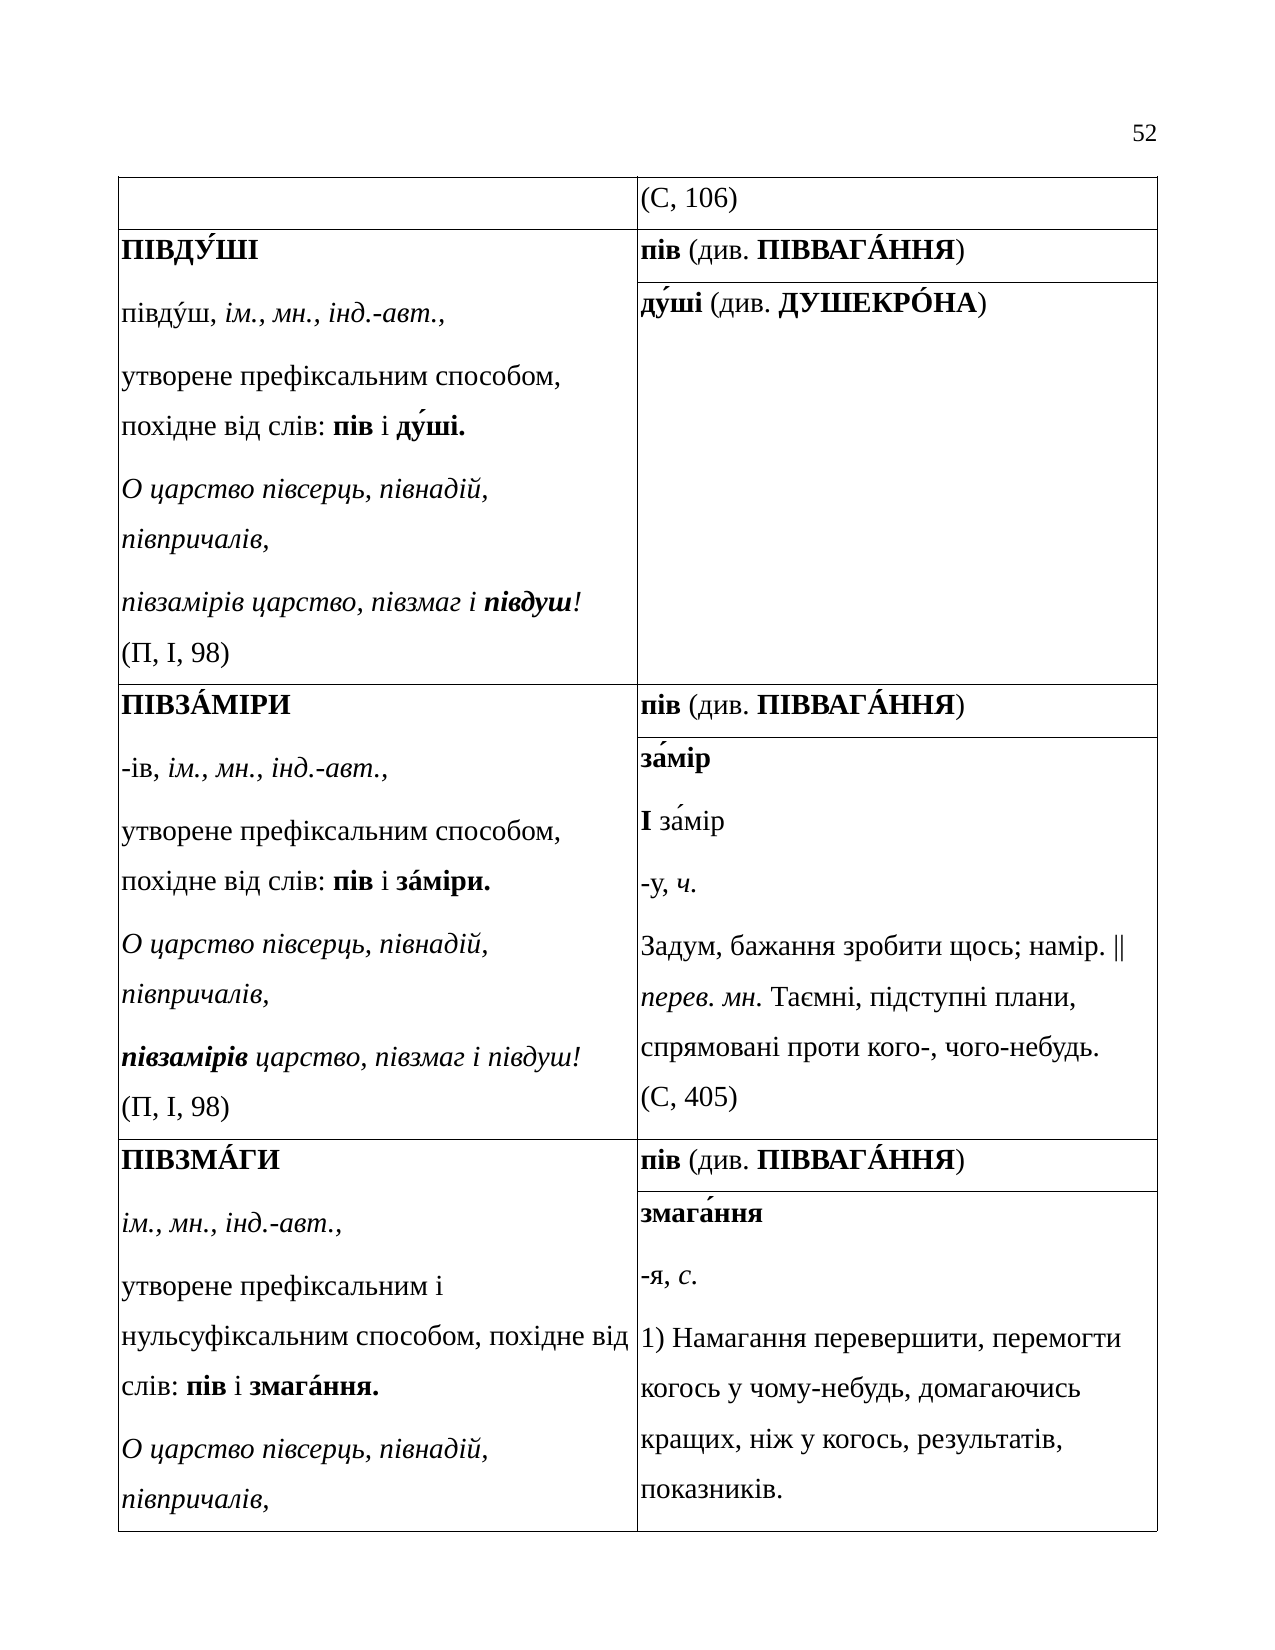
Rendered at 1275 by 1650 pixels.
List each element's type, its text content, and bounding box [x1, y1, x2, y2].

table_cell ПІВЗÁМІРИ -ів, ім., мн., інд.-авт., утворене префіксальним способом, похідне від слів: пів і зáміри. О царство півсерць, півнадій, півпричалів, півзамірів царство, півзмаг і півдуш! (П, І, 98) [119, 685, 637, 1138]
table_cell змага́ння -я, с. 1) Намагання перевершити, перемогти когось у чому-небудь, домагаючись кращих, ніж у когось, результатів, показників. [638, 1192, 1157, 1531]
table_cell (С, 106) [638, 178, 1157, 229]
table_cell пів (див. ПІВВАГÁННЯ) [638, 230, 1157, 282]
table_cell пів (див. ПІВВАГÁННЯ) [638, 1140, 1157, 1191]
table_cell ПІВДУ́́ШІ півдýш, ім., мн., інд.-авт., утворене префіксальним способом, похідне від слів: пів і ду́ші. О царство півсерць, півнадій, півпричалів, півзамірів царство, півзмаг і півдуш! (П, І, 98) [119, 230, 637, 684]
table_cell пів (див. ПІВВАГÁННЯ) [638, 685, 1157, 736]
table_cell ду́ші (див. ДУШЕКРÓНА) [638, 283, 1157, 684]
table_cell [119, 178, 637, 229]
table_cell ПІВЗМÁГИ ім., мн., інд.-авт., утворене префіксальним і нульсуфіксальним способом, похідне від слів: пів і змагáння. О царство півсерць, півнадій, півпричалів, [119, 1140, 637, 1531]
table_cell за́мір I за́мір -у, ч. Задум, бажання зробити щось; намір. || перев. мн. Таємні, підступні плани, спрямовані проти кого-, чого-небудь. (С, 405) [638, 738, 1157, 1138]
